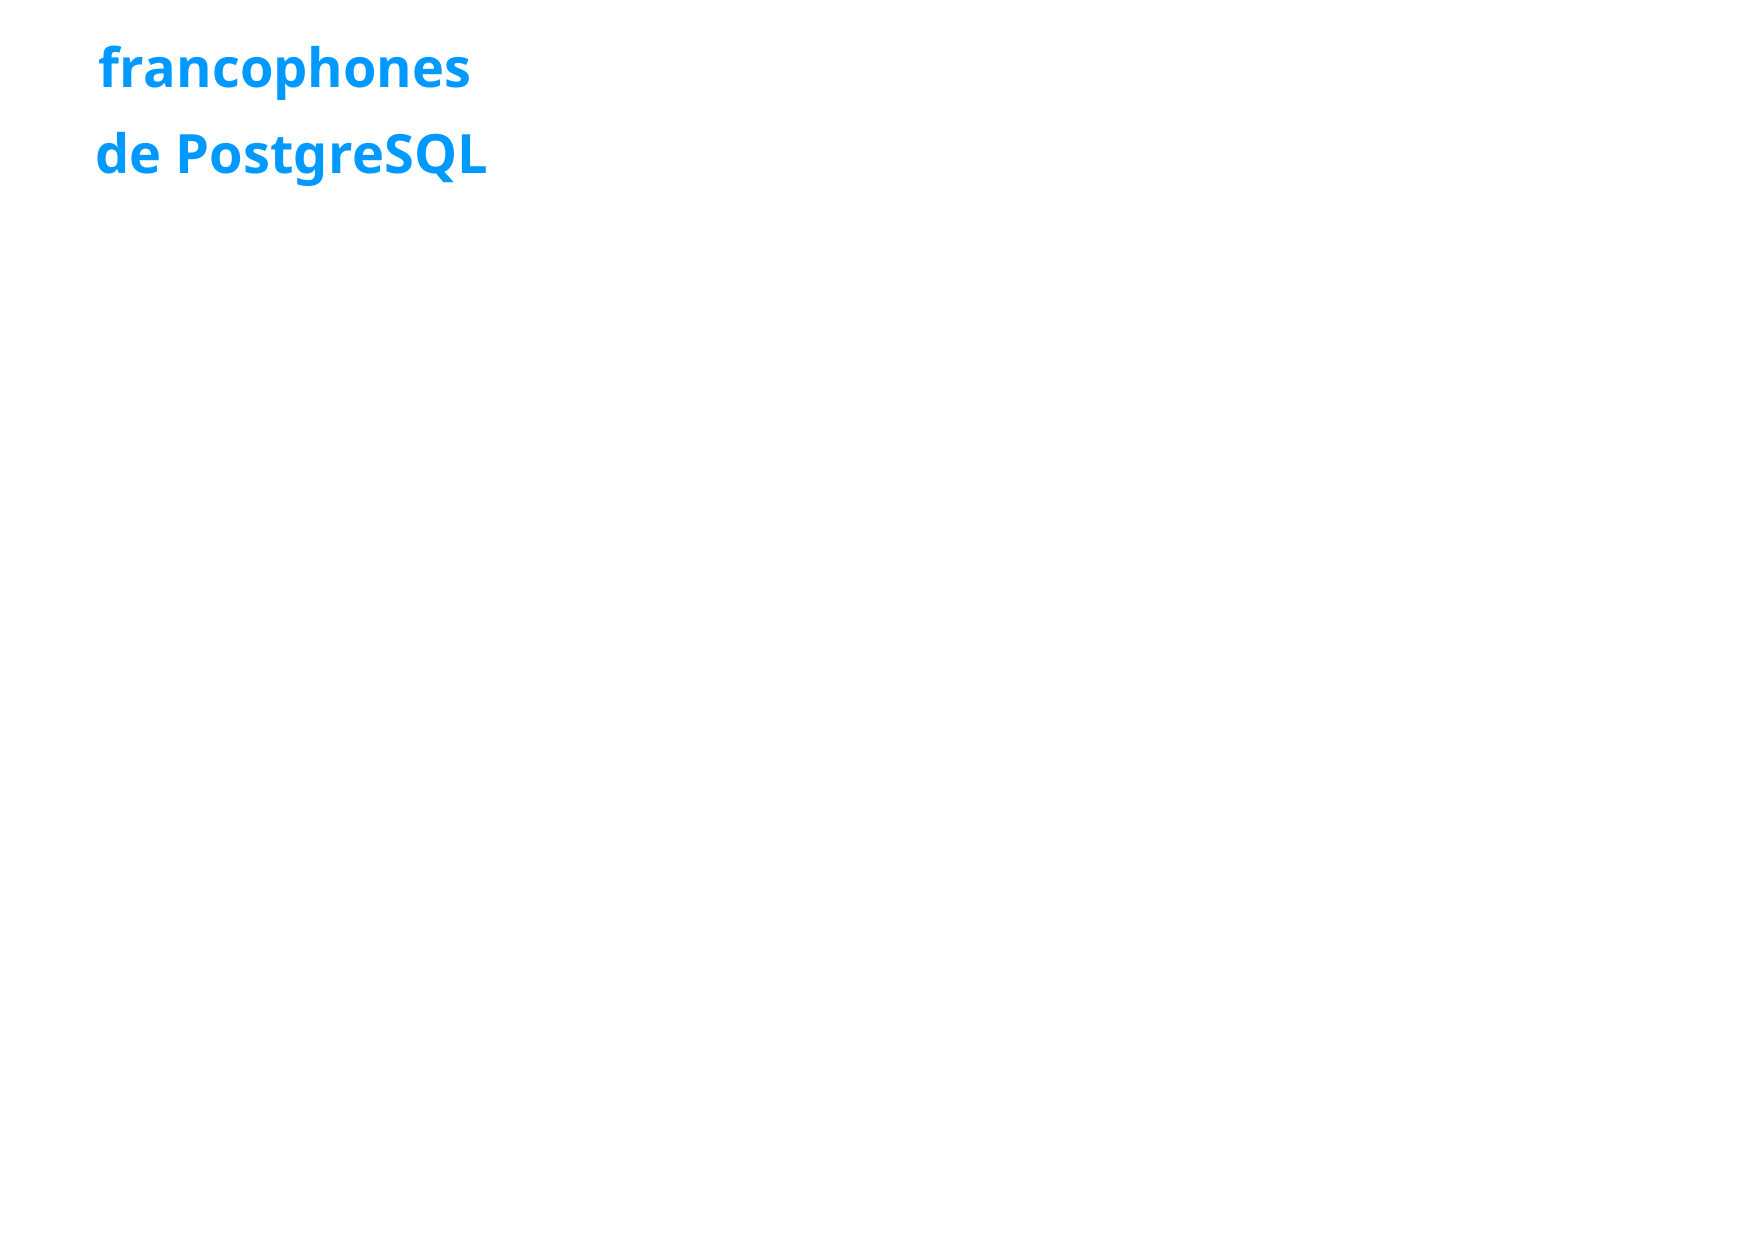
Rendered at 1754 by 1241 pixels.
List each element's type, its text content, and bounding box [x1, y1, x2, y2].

text de PostgreSQL [29, 116, 554, 189]
text francophones [29, 29, 554, 103]
